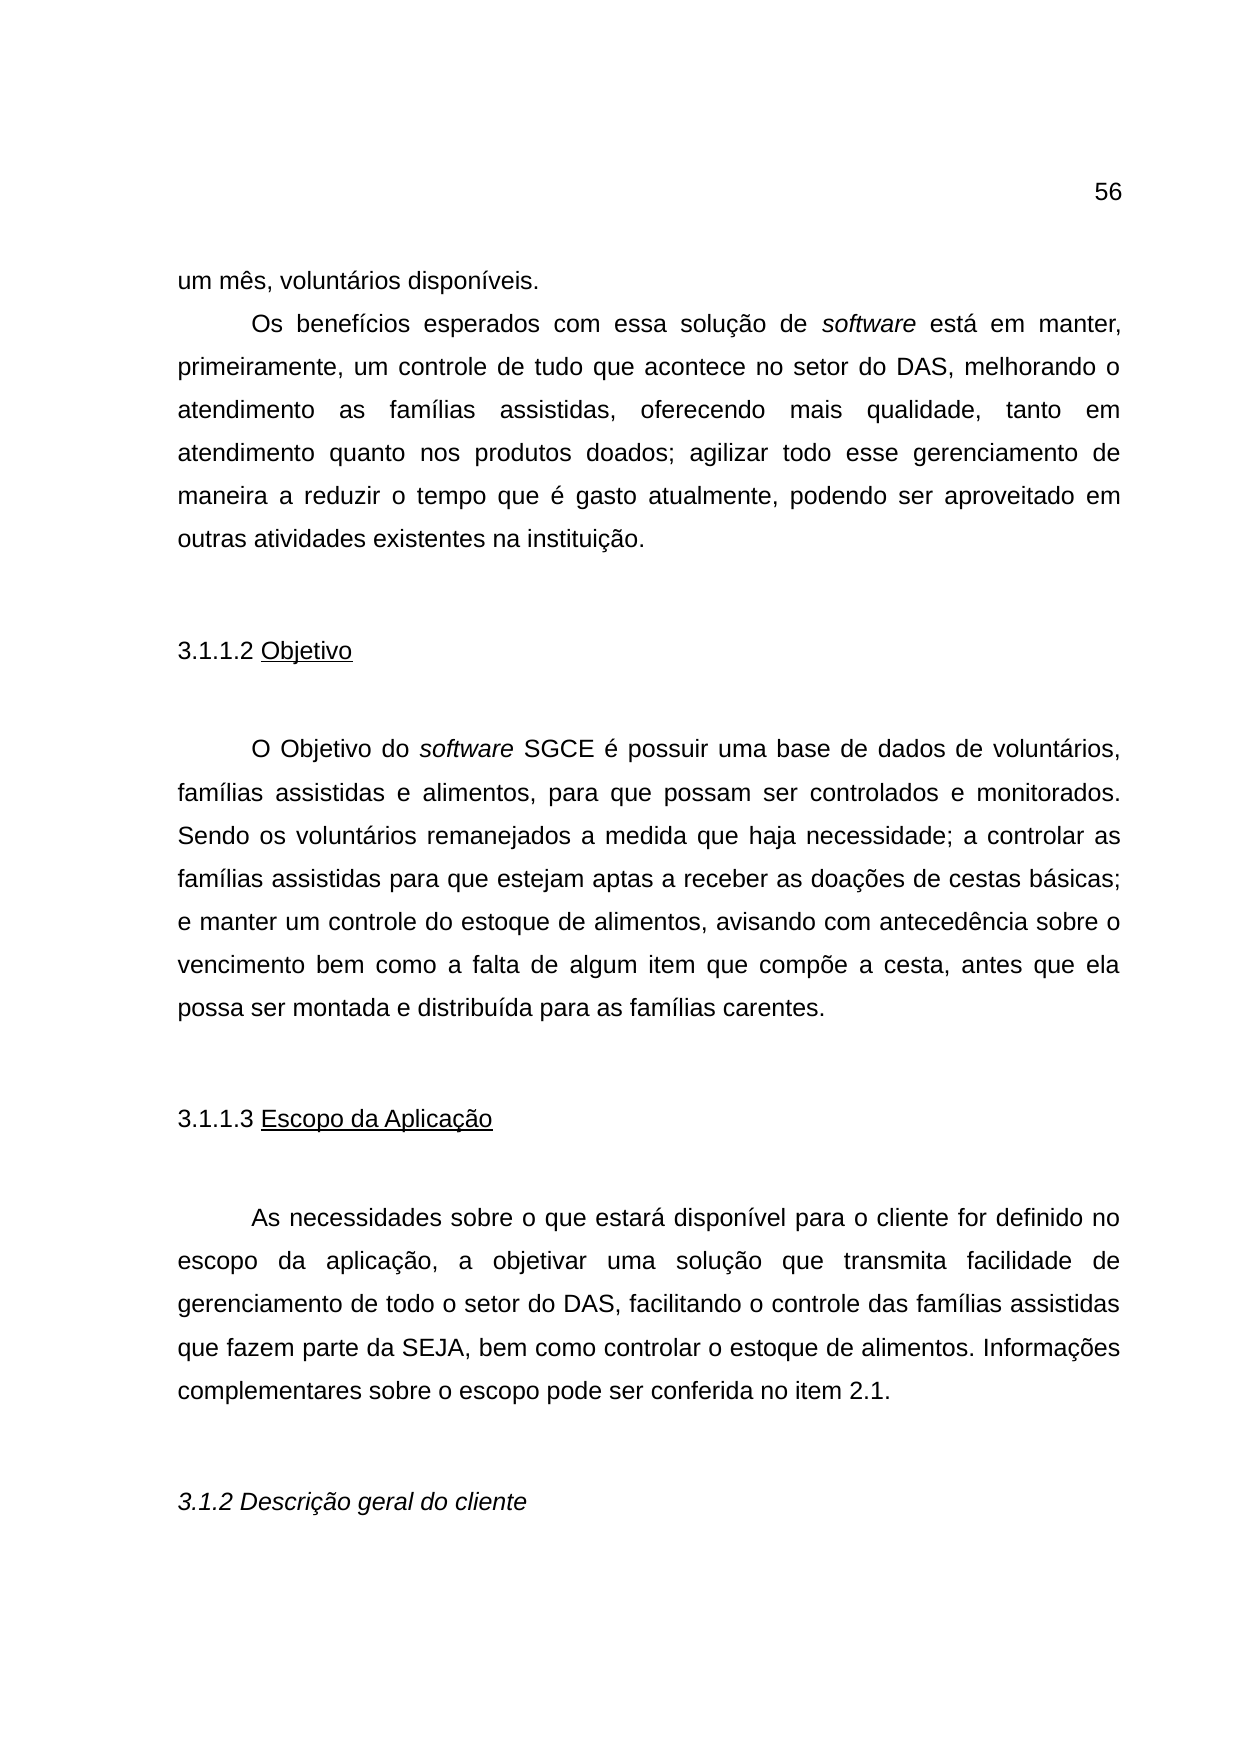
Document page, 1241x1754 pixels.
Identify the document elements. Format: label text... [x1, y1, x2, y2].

text O Objetivo do software SGCE é possuir uma base de dados de voluntários, famílias assistidas e alimentos, para que possam ser controlados e monitorados. Sendo os voluntários remanejados a medida que haja necessidade; a controlar as famílias assistidas para que estejam aptas a receber as doações de cestas básicas; e manter um controle do estoque de alimentos, avisando com antecedência sobre o vencimento bem como a falta de algum item que compõe a cesta, antes que ela possa ser montada e distribuída para as famílias carentes. [177, 734, 1122, 1022]
text um mês, voluntários disponíveis. [177, 266, 1122, 294]
text As necessidades sobre o que estará disponível para o cliente for definido no escopo da aplicação, a objetivar uma solução que transmita facilidade de gerenciamento de todo o setor do DAS, facilitando o controle das famílias assistidas que fazem parte da SEJA, bem como controlar o estoque de alimentos. Informações complementares sobre o escopo pode ser conferida no item 2.1. [177, 1203, 1122, 1404]
subtitle 3.1.2 Descrição geral do cliente [177, 1487, 1122, 1516]
subtitle 3.1.1.2 Objetivo [177, 636, 1122, 664]
text Os benefícios esperados com essa solução de software está em manter, primeiramente, um controle de tudo que acontece no setor do DAS, melhorando o atendimento as famílias assistidas, oferecendo mais qualidade, tanto em atendimento quanto nos produtos doados; agilizar todo esse gerenciamento de maneira a reduzir o tempo que é gasto atualmente, podendo ser aproveitado em outras atividades existentes na instituição. [177, 309, 1122, 553]
subtitle 3.1.1.3 Escopo da Aplicação [177, 1104, 1122, 1133]
